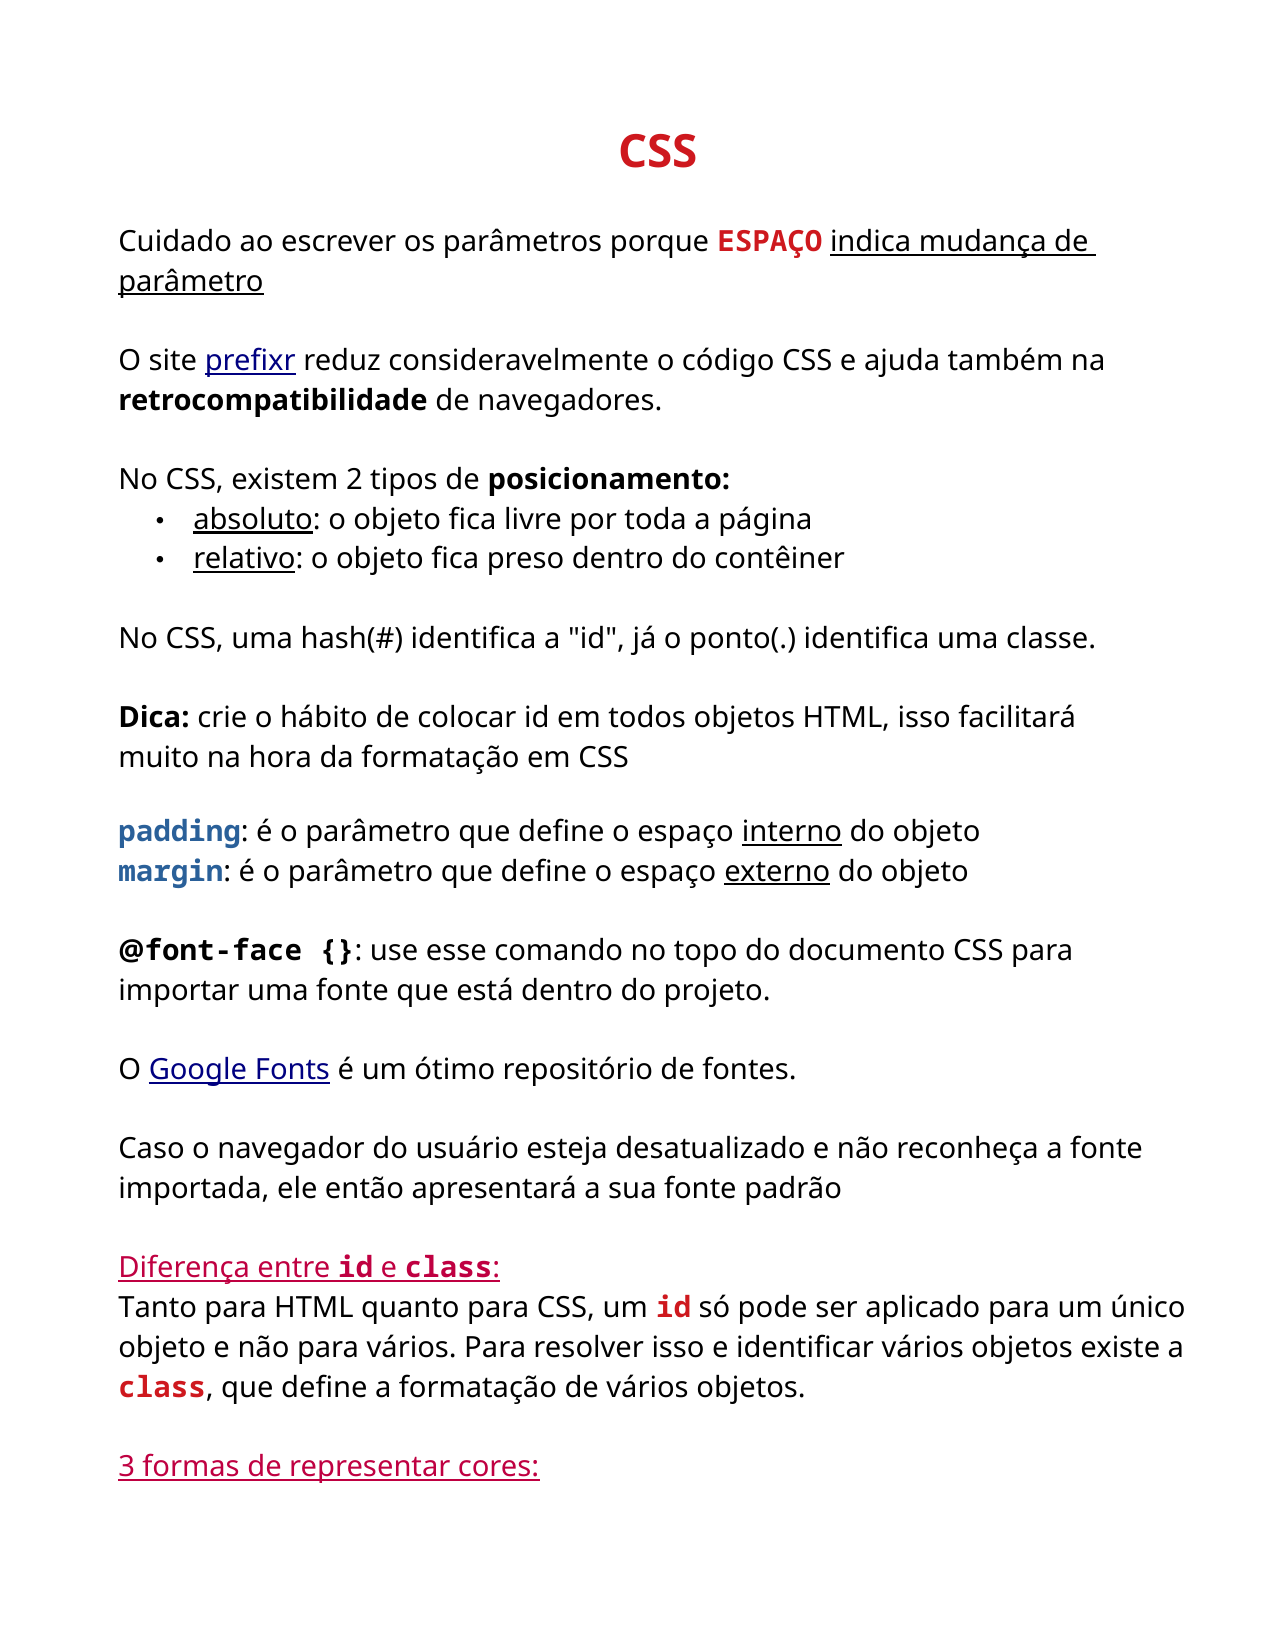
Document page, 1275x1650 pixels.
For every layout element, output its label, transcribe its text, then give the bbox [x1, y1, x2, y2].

text Cuidado ao escrever os parâmetros porque ESPAÇO indica mudança de parâmetro [118, 220, 1222, 299]
text CSS [118, 118, 1198, 220]
text No CSS, uma hash(#) identifica a "id", já o ponto(.) identifica uma classe. [118, 617, 1157, 657]
text padding: é o parâmetro que define o espaço interno do objeto margin: é o parâmetro que define o espaço externo do objeto @font-face {}: use esse comando no topo do documento CSS para importar uma fonte que está dentro do projeto. O Google Fonts é um ótimo repositório de fontes. Caso o navegador do usuário esteja desatualizado e não reconheça a fonte importada, ele então apresentará a sua fonte padrão [118, 810, 1198, 1247]
text Dica: crie o hábito de colocar id em todos objetos HTML, isso facilitará muito na hora da formatação em CSS [118, 696, 1157, 810]
text Diferença entre id e class: Tanto para HTML quanto para CSS, um id só pode ser aplicado para um único objeto e não para vários. Para resolver isso e identificar vários objetos existe a class, que define a formatação de vários objetos. [118, 1247, 1198, 1406]
text 3 formas de representar cores: [118, 1445, 1198, 1485]
text O site prefixr reduz consideravelmente o código CSS e ajuda também na retrocompatibilidade de navegadores. No CSS, existem 2 tipos de posicionamento: [118, 339, 1216, 498]
list absoluto: o objeto fica livre por toda a página [156, 498, 1157, 538]
list relativo: o objeto fica preso dentro do contêiner [156, 538, 1157, 577]
